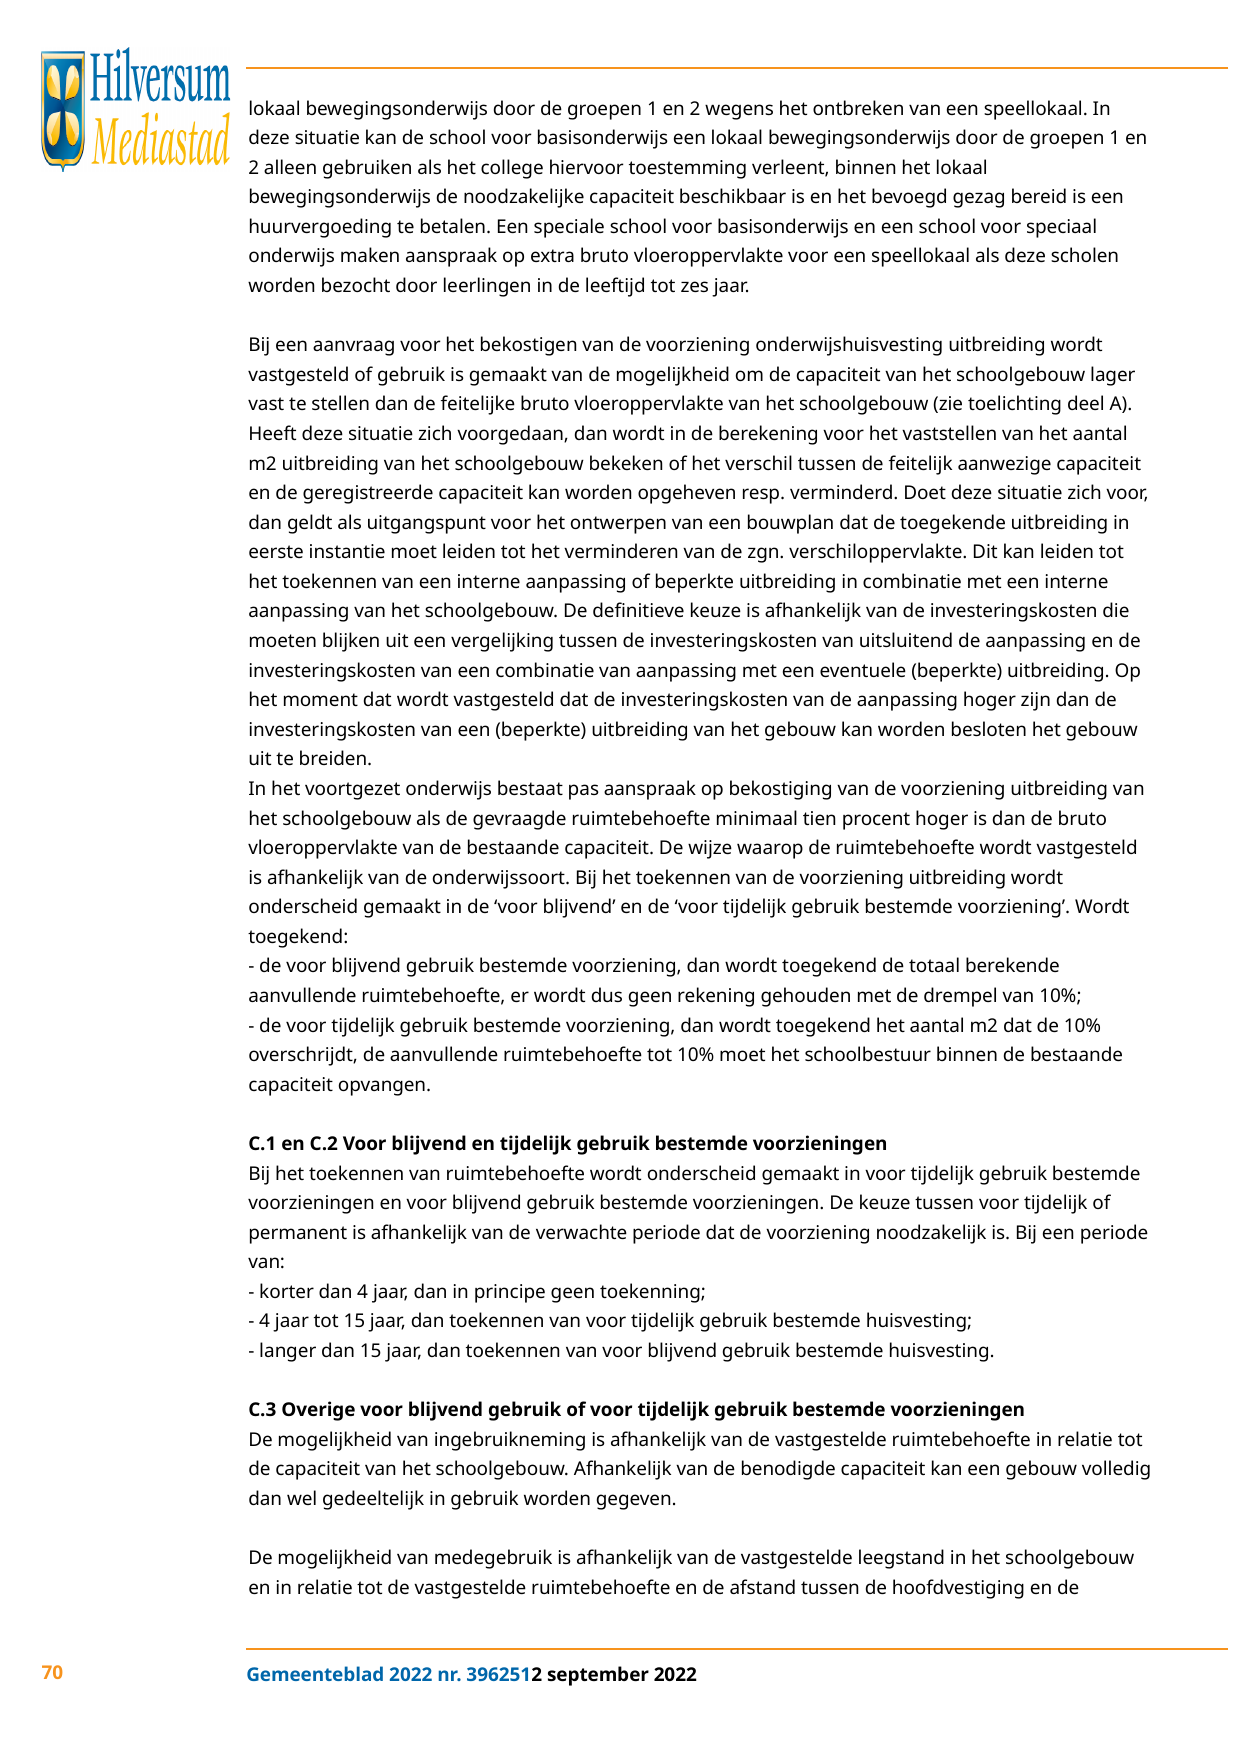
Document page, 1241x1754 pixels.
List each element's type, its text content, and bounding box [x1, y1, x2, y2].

text - langer dan 15 jaar, dan toekennen van voor blijvend gebruik bestemde huisvesting. [248, 1337, 1152, 1363]
text In het voortgezet onderwijs bestaat pas aanspraak op bekostiging van de voorziening uitbreiding van het schoolgebouw als de gevraagde ruimtebehoefte minimaal tien procent hoger is dan de bruto vloeroppervlakte van de bestaande capaciteit. De wijze waarop de ruimtebehoefte wordt vastgesteld is afhankelijk van de onderwijssoort. Bij het toekennen van de voorziening uitbreiding wordt onderscheid gemaakt in de ‘voor blijvend’ en de ‘voor tijdelijk gebruik bestemde voorziening’. Wordt toegekend: [248, 775, 1152, 949]
text C.3 Overige voor blijvend gebruik of voor tijdelijk gebruik bestemde voorzieningen [248, 1396, 1152, 1422]
text - korter dan 4 jaar, dan in principe geen toekenning; [248, 1278, 1152, 1304]
picture [41, 47, 231, 172]
text - de voor tijdelijk gebruik bestemde voorziening, dan wordt toegekend het aantal m2 dat de 10% overschrijdt, de aanvullende ruimtebehoefte tot 10% moet het schoolbestuur binnen de bestaande capaciteit opvangen. [248, 1012, 1152, 1097]
text Bij een aanvraag voor het bekostigen van de voorziening onderwijshuisvesting uitbreiding wordt vastgesteld of gebruik is gemaakt van de mogelijkheid om de capaciteit van het schoolgebouw lager vast te stellen dan de feitelijke bruto vloeroppervlakte van het schoolgebouw (zie toelichting deel A). Heeft deze situatie zich voorgedaan, dan wordt in de berekening voor het vaststellen van het aantal m2 uitbreiding van het schoolgebouw bekeken of het verschil tussen de feitelijk aanwezige capaciteit en de geregistreerde capaciteit kan worden opgeheven resp. verminderd. Doet deze situatie zich voor, dan geldt als uitgangspunt voor het ontwerpen van een bouwplan dat de toegekende uitbreiding in eerste instantie moet leiden tot het verminderen van de zgn. verschiloppervlakte. Dit kan leiden tot het toekennen van een interne aanpassing of beperkte uitbreiding in combinatie met een interne aanpassing van het schoolgebouw. De definitieve keuze is afhankelijk van de investeringskosten die moeten blijken uit een vergelijking tussen de investeringskosten van uitsluitend de aanpassing en de investeringskosten van een combinatie van aanpassing met een eventuele (beperkte) uitbreiding. Op het moment dat wordt vastgesteld dat de investeringskosten van de aanpassing hoger zijn dan de investeringskosten van een (beperkte) uitbreiding van het gebouw kan worden besloten het gebouw uit te breiden. [248, 331, 1152, 771]
text De mogelijkheid van medegebruik is afhankelijk van de vastgestelde leegstand in het schoolgebouw en in relatie tot de vastgestelde ruimtebehoefte en de afstand tussen de hoofdvestiging en de [248, 1544, 1152, 1600]
text C.1 en C.2 Voor blijvend en tijdelijk gebruik bestemde voorzieningen [248, 1130, 1152, 1156]
text lokaal bewegingsonderwijs door de groepen 1 en 2 wegens het ontbreken van een speellokaal. In deze situatie kan de school voor basisonderwijs een lokaal bewegingsonderwijs door de groepen 1 en 2 alleen gebruiken als het college hiervoor toestemming verleent, binnen het lokaal bewegingsonderwijs de noodzakelijke capaciteit beschikbaar is en het bevoegd gezag bereid is een huurvergoeding te betalen. Een speciale school voor basisonderwijs en een school voor speciaal onderwijs maken aanspraak op extra bruto vloeroppervlakte voor een speellokaal als deze scholen worden bezocht door leerlingen in de leeftijd tot zes jaar. [248, 95, 1152, 298]
text Bij het toekennen van ruimtebehoefte wordt onderscheid gemaakt in voor tijdelijk gebruik bestemde voorzieningen en voor blijvend gebruik bestemde voorzieningen. De keuze tussen voor tijdelijk of permanent is afhankelijk van de verwachte periode dat de voorziening noodzakelijk is. Bij een periode van: [248, 1160, 1152, 1274]
text - 4 jaar tot 15 jaar, dan toekennen van voor tijdelijk gebruik bestemde huisvesting; [248, 1308, 1152, 1333]
text - de voor blijvend gebruik bestemde voorziening, dan wordt toegekend de totaal berekende aanvullende ruimtebehoefte, er wordt dus geen rekening gehouden met de drempel van 10%; [248, 953, 1152, 1008]
text De mogelijkheid van ingebruikneming is afhankelijk van de vastgestelde ruimtebehoefte in relatie tot de capaciteit van het schoolgebouw. Afhankelijk van de benodigde capaciteit kan een gebouw volledig dan wel gedeeltelijk in gebruik worden gegeven. [248, 1426, 1152, 1511]
